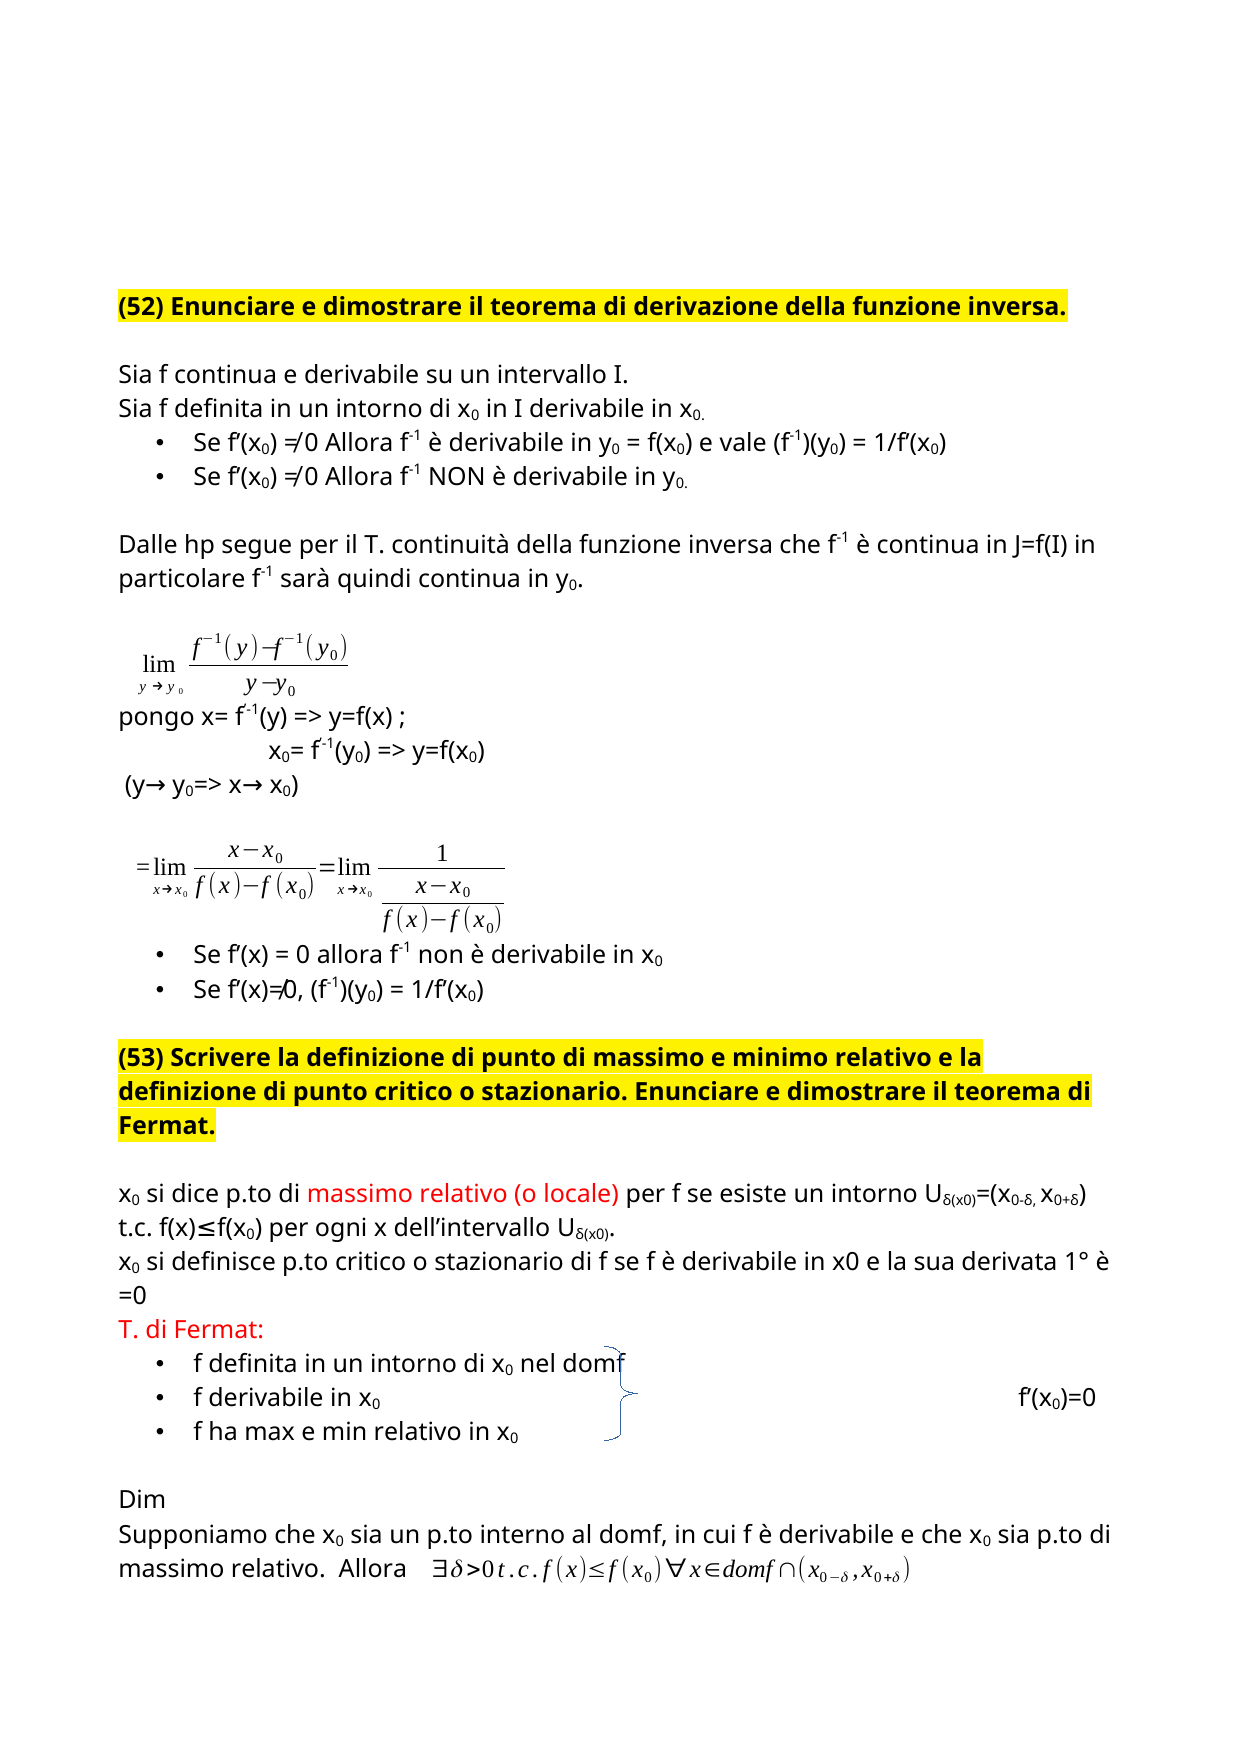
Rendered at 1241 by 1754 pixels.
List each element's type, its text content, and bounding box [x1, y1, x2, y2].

text Dim [118, 1482, 1122, 1516]
text Dalle hp segue per il T. continuità della funzione inversa che f-1 è continua in J=f(I) in particolare f-1 sarà quindi continua in y0. [118, 527, 1122, 595]
list Se f’(x0) ≠ 0 Allora f-1 è derivabile in y0 = f(x0) e vale (f-1)(y0) = 1/f’(x0) [156, 425, 1122, 459]
list Se f’(x) = 0 allora f-1 non è derivabile in x0 [156, 937, 1122, 971]
text Sia f definita in un intorno di x0 in I derivabile in x0. [118, 391, 1122, 425]
text Supponiamo che x0 sia un p.to interno al domf, in cui f è derivabile e che x0 sia p.to di massimo relativo. Allora [118, 1516, 1122, 1586]
text (52) Enunciare e dimostrare il teorema di derivazione della funzione inversa. [118, 288, 1122, 322]
text (53) Scrivere la definizione di punto di massimo e minimo relativo e la definizione di punto critico o stazionario. Enunciare e dimostrare il teorema di Fermat. [118, 1039, 1122, 1142]
list Se f’(x)≠0, (f-1)(y0) = 1/f’(x0) [156, 971, 1122, 1005]
list Se f’(x0) ≠ 0 Allora f-1 NON è derivabile in y0. [156, 459, 1122, 493]
text x0 si dice p.to di massimo relativo (o locale) per f se esiste un intorno Uδ(x0)=(x0-δ, x0+δ) t.c. f(x)≤f(x0) per ogni x dell’intervallo Uδ(x0). [118, 1176, 1122, 1244]
list f ha max e min relativo in x0 [156, 1414, 1122, 1448]
list f definita in un intorno di x0 nel domf [156, 1346, 1122, 1380]
text pongo x= f’-1(y) => y=f(x) ; [118, 699, 1122, 733]
text Sia f continua e derivabile su un intervallo I. [118, 357, 1122, 391]
text x0 si definisce p.to critico o stazionario di f se f è derivabile in x0 e la sua derivata 1° è =0 [118, 1244, 1122, 1312]
text x0= f’-1(y0) => y=f(x0) [118, 733, 1122, 767]
list f derivabile in x0 f’(x0)=0 [156, 1380, 1122, 1414]
text T. di Fermat: [118, 1312, 1122, 1346]
text (y→ y0=> x→ x0) [118, 767, 1122, 801]
